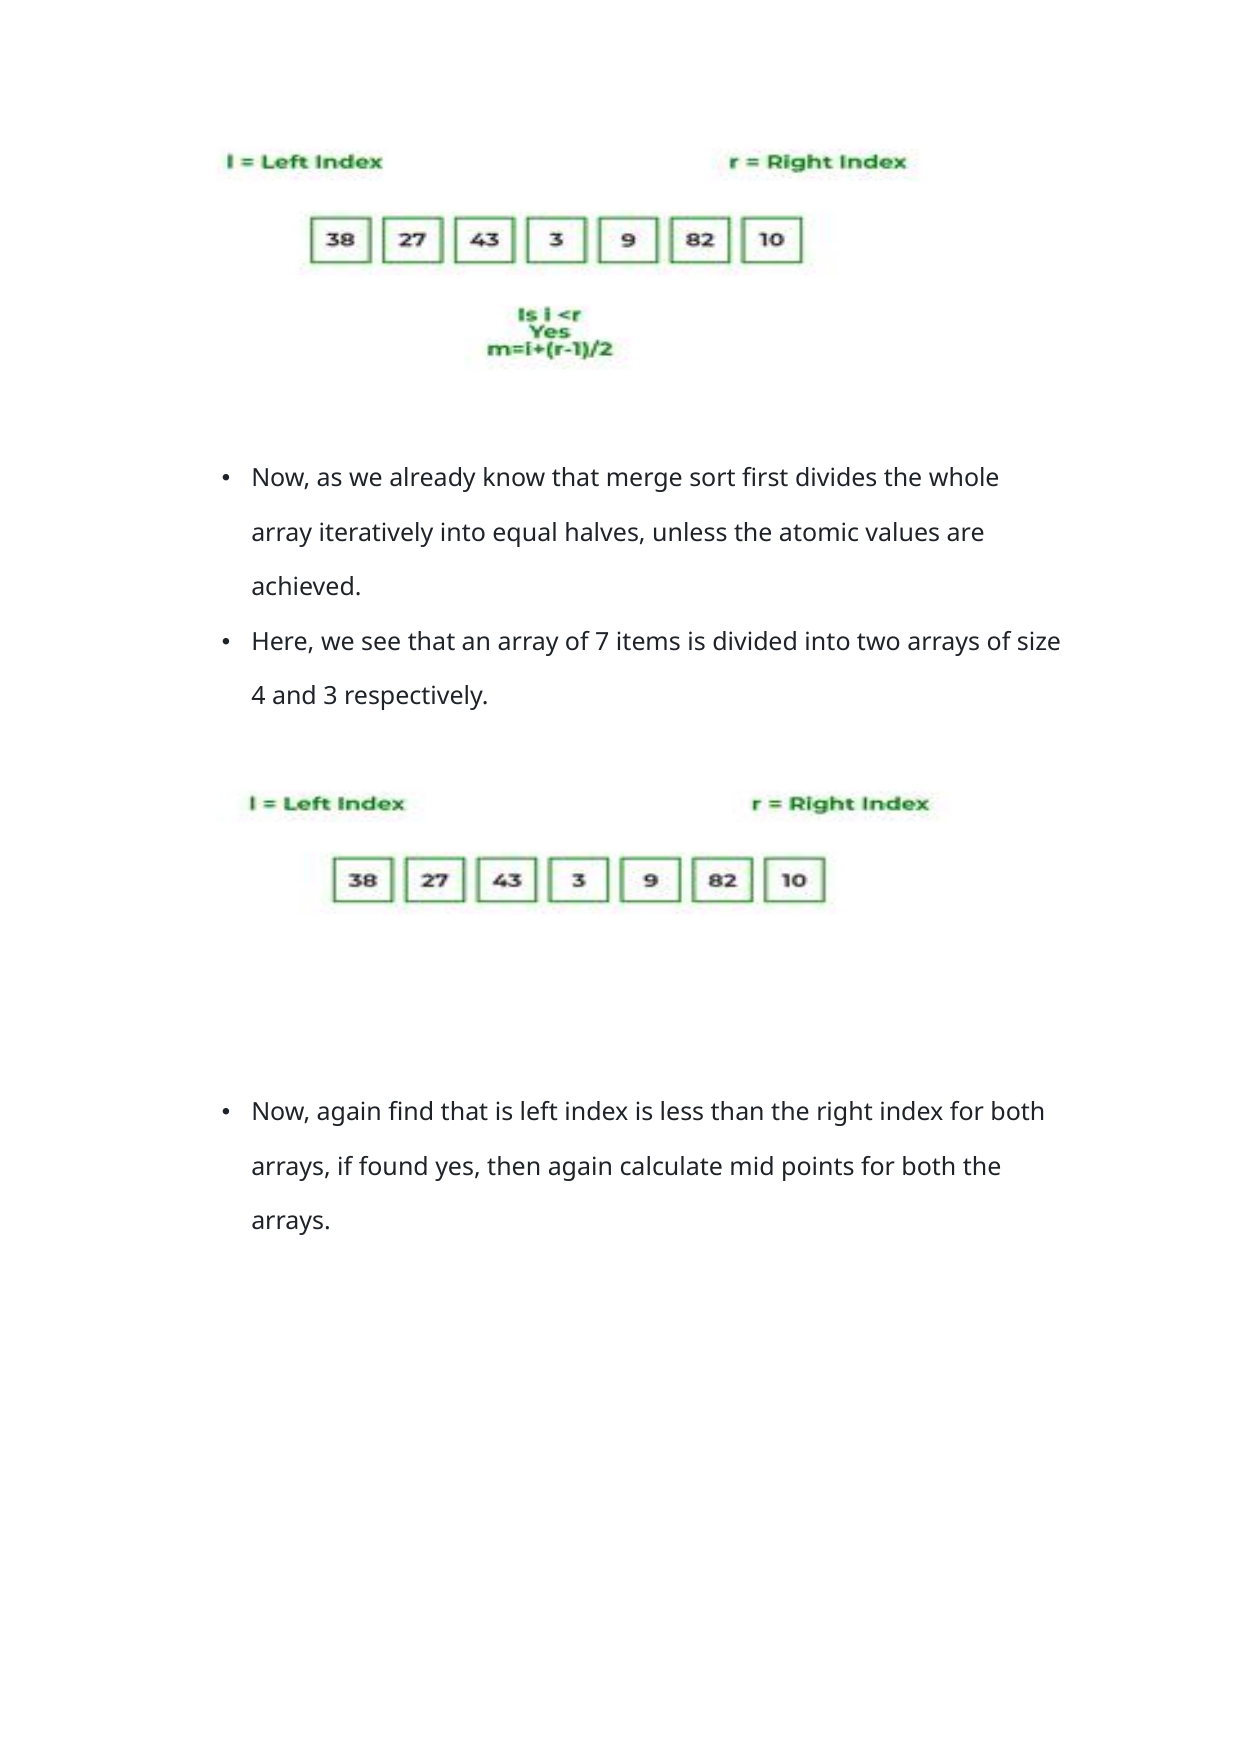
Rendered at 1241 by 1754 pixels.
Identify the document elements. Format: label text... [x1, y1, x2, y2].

list Now, again find that is left index is less than the right index for both arrays, if found yes, then again calculate mid points for both the arrays. [222, 1094, 1063, 1237]
picture [177, 118, 949, 413]
list Now, as we already know that merge sort first divides the whole array iteratively into equal halves, unless the atomic values are achieved. [222, 460, 1063, 603]
list Here, we see that an array of 7 items is divided into two arrays of size 4 and 3 respectively. [222, 623, 1063, 712]
picture [177, 761, 949, 1048]
